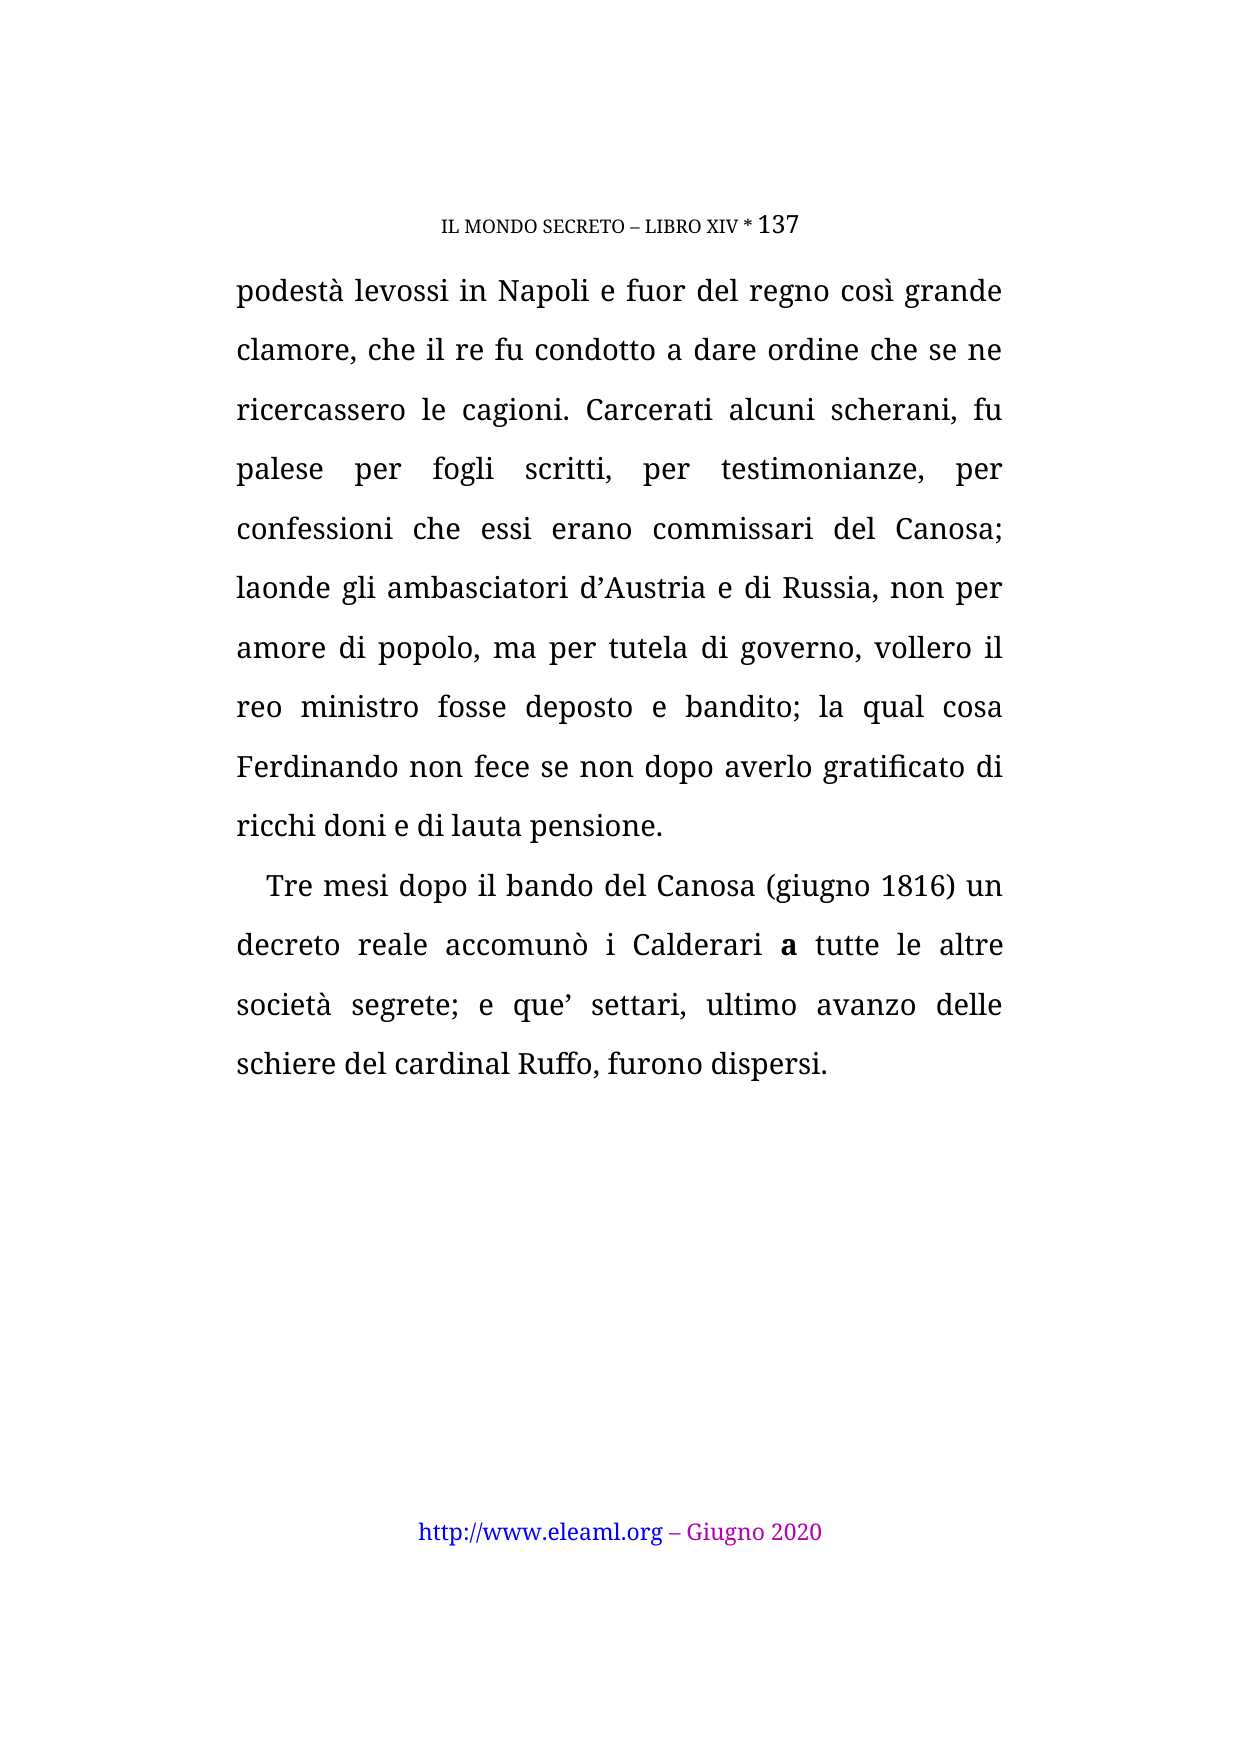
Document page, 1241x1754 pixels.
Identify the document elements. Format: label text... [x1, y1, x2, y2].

text podestà levossi in Napoli e fuor del regno così grande clamore, che il re fu condotto a dare ordine che se ne ricercassero le cagioni. Carcerati alcuni scherani, fu palese per fogli scritti, per testimonianze, per confessioni che essi erano commissari del Canosa; laonde gli ambasciatori d’Austria e di Russia, non per amore di popolo, ma per tutela di governo, vollero il reo ministro fosse deposto e bandito; la qual cosa Ferdinando non fece se non dopo averlo gratificato di ricchi doni e di lauta pensione. [236, 270, 1004, 845]
text Tre mesi dopo il bando del Canosa (giugno 1816) un decreto reale accomunò i Calderari a tutte le altre società segrete; e que’ settari, ultimo avanzo delle schiere del cardinal Ruffo, furono dispersi. [236, 865, 1004, 1083]
